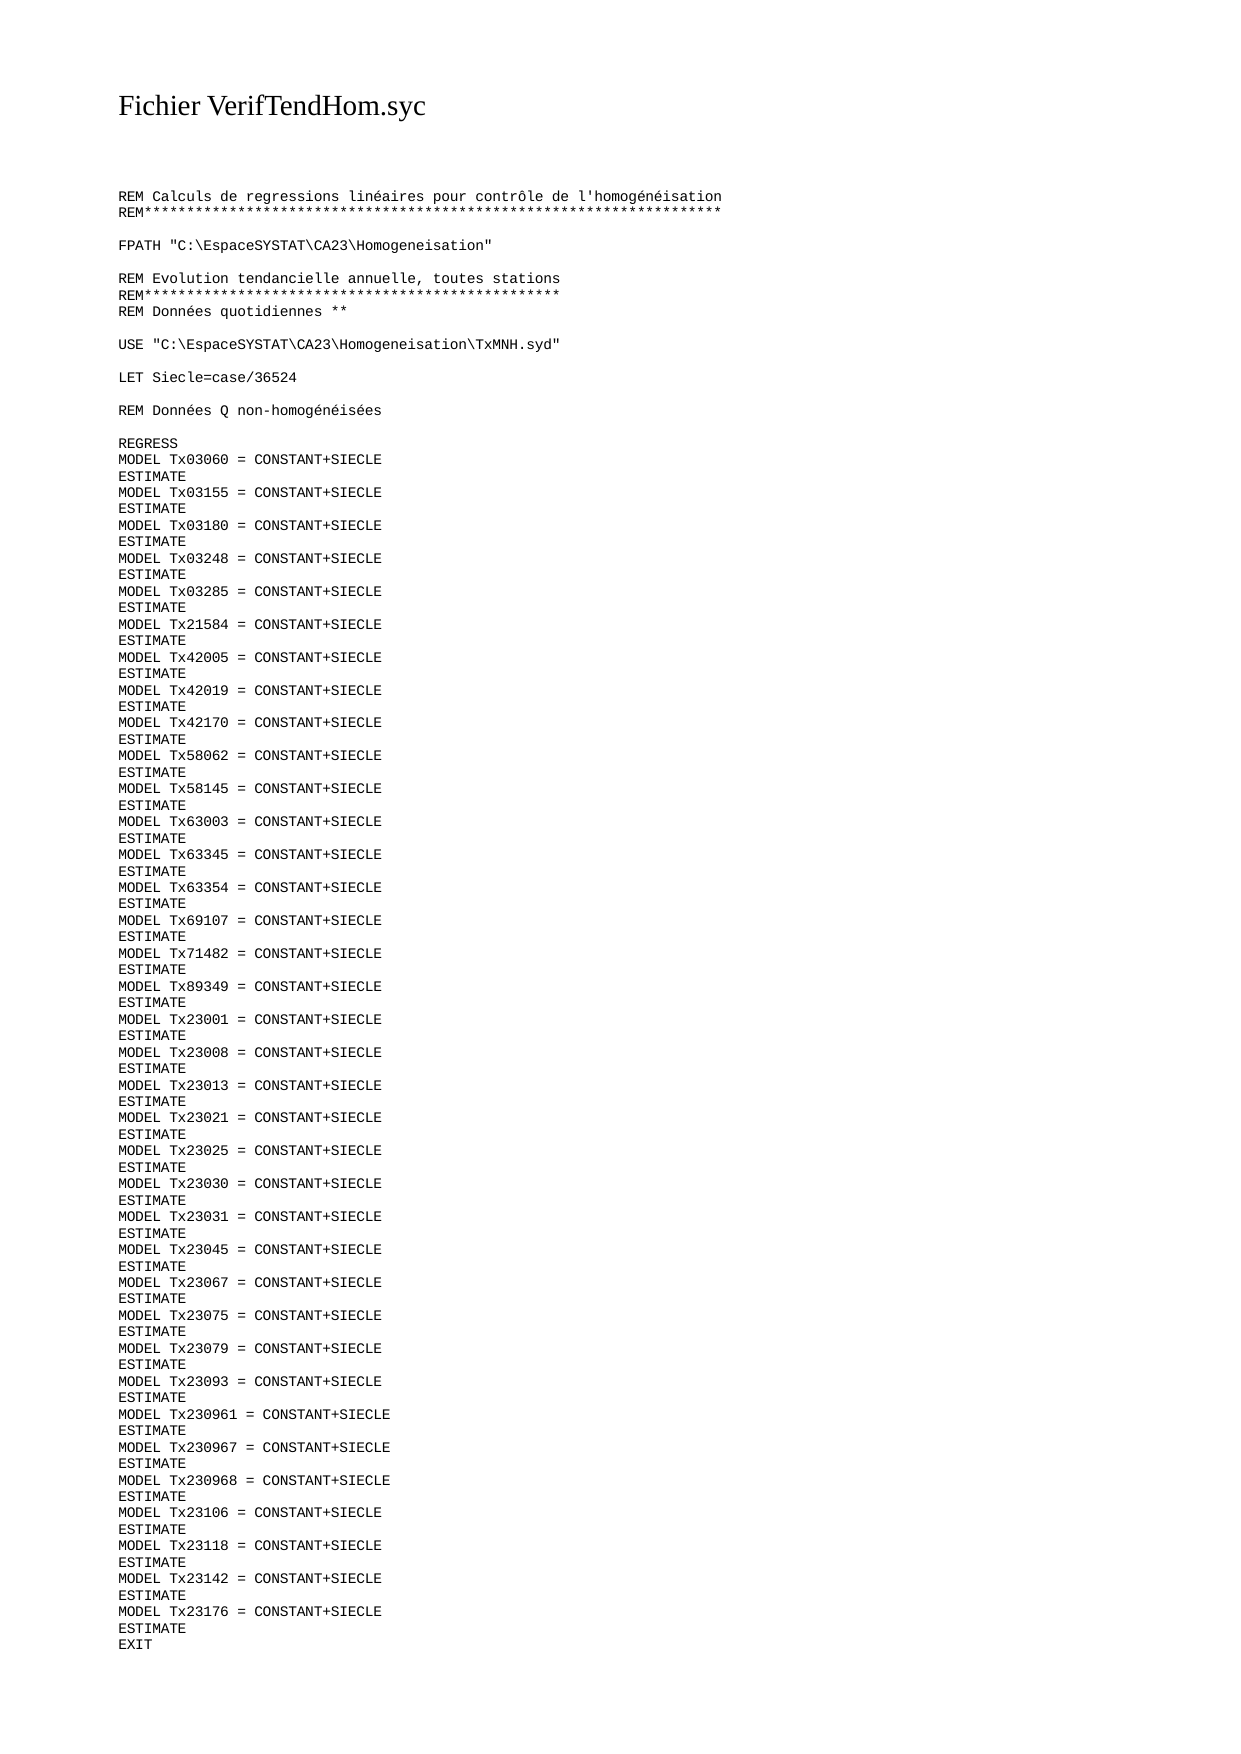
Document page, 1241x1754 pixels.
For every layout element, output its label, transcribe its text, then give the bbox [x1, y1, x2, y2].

text MODEL Tx42005 = CONSTANT+SIECLE [118, 650, 1122, 666]
text ESTIMATE [118, 765, 1122, 782]
text ESTIMATE [118, 1423, 1122, 1440]
text MODEL Tx23176 = CONSTANT+SIECLE [118, 1604, 1122, 1621]
text MODEL Tx23075 = CONSTANT+SIECLE [118, 1308, 1122, 1325]
text MODEL Tx23001 = CONSTANT+SIECLE [118, 1012, 1122, 1028]
text REM************************************************* [118, 288, 1122, 304]
text MODEL Tx23031 = CONSTANT+SIECLE [118, 1209, 1122, 1226]
text ESTIMATE [118, 1160, 1122, 1177]
text ESTIMATE [118, 601, 1122, 617]
text ESTIMATE [118, 1127, 1122, 1144]
text MODEL Tx23118 = CONSTANT+SIECLE [118, 1539, 1122, 1555]
text MODEL Tx23025 = CONSTANT+SIECLE [118, 1144, 1122, 1160]
text ESTIMATE [118, 1555, 1122, 1572]
text ESTIMATE [118, 502, 1122, 518]
text ESTIMATE [118, 1325, 1122, 1341]
text ESTIMATE [118, 699, 1122, 716]
text ESTIMATE [118, 1193, 1122, 1209]
text ESTIMATE [118, 1226, 1122, 1242]
text MODEL Tx03155 = CONSTANT+SIECLE [118, 485, 1122, 502]
text REM Evolution tendancielle annuelle, toutes stations [118, 271, 1122, 288]
text Fichier VerifTendHom.syc [118, 88, 1122, 122]
text ESTIMATE [118, 1588, 1122, 1604]
text MODEL Tx23021 = CONSTANT+SIECLE [118, 1111, 1122, 1127]
text MODEL Tx23045 = CONSTANT+SIECLE [118, 1242, 1122, 1259]
text ESTIMATE [118, 535, 1122, 551]
text MODEL Tx63354 = CONSTANT+SIECLE [118, 880, 1122, 897]
text MODEL Tx23142 = CONSTANT+SIECLE [118, 1572, 1122, 1588]
text MODEL Tx23008 = CONSTANT+SIECLE [118, 1045, 1122, 1061]
text USE "C:\EspaceSYSTAT\CA23\Homogeneisation\TxMNH.syd" [118, 337, 1122, 354]
text ESTIMATE [118, 1358, 1122, 1374]
text MODEL Tx23013 = CONSTANT+SIECLE [118, 1078, 1122, 1094]
text ESTIMATE [118, 897, 1122, 913]
text MODEL Tx03060 = CONSTANT+SIECLE [118, 452, 1122, 469]
text MODEL Tx230967 = CONSTANT+SIECLE [118, 1440, 1122, 1456]
text MODEL Tx03180 = CONSTANT+SIECLE [118, 518, 1122, 535]
text ESTIMATE [118, 963, 1122, 979]
text MODEL Tx23067 = CONSTANT+SIECLE [118, 1275, 1122, 1292]
text ESTIMATE [118, 1061, 1122, 1078]
text MODEL Tx42170 = CONSTANT+SIECLE [118, 716, 1122, 732]
text MODEL Tx58145 = CONSTANT+SIECLE [118, 782, 1122, 798]
text EXIT [118, 1637, 1122, 1654]
text ESTIMATE [118, 930, 1122, 946]
text MODEL Tx23030 = CONSTANT+SIECLE [118, 1177, 1122, 1193]
text MODEL Tx63345 = CONSTANT+SIECLE [118, 847, 1122, 864]
text ESTIMATE [118, 798, 1122, 814]
text ESTIMATE [118, 732, 1122, 749]
text MODEL Tx230961 = CONSTANT+SIECLE [118, 1407, 1122, 1423]
text MODEL Tx03285 = CONSTANT+SIECLE [118, 584, 1122, 601]
text ESTIMATE [118, 996, 1122, 1012]
text ESTIMATE [118, 568, 1122, 584]
text MODEL Tx03248 = CONSTANT+SIECLE [118, 551, 1122, 568]
text ESTIMATE [118, 1259, 1122, 1275]
text MODEL Tx89349 = CONSTANT+SIECLE [118, 979, 1122, 996]
text REGRESS [118, 436, 1122, 452]
text MODEL Tx23079 = CONSTANT+SIECLE [118, 1341, 1122, 1358]
text ESTIMATE [118, 1621, 1122, 1637]
text ESTIMATE [118, 1489, 1122, 1506]
text MODEL Tx69107 = CONSTANT+SIECLE [118, 913, 1122, 930]
text MODEL Tx58062 = CONSTANT+SIECLE [118, 749, 1122, 765]
text ESTIMATE [118, 1292, 1122, 1308]
text ESTIMATE [118, 1456, 1122, 1473]
text ESTIMATE [118, 864, 1122, 880]
text MODEL Tx23093 = CONSTANT+SIECLE [118, 1374, 1122, 1391]
text ESTIMATE [118, 1391, 1122, 1407]
text MODEL Tx21584 = CONSTANT+SIECLE [118, 617, 1122, 633]
text ESTIMATE [118, 469, 1122, 485]
text ESTIMATE [118, 1028, 1122, 1045]
text REM Données quotidiennes ** [118, 304, 1122, 321]
text REM******************************************************************** [118, 206, 1122, 222]
text ESTIMATE [118, 831, 1122, 847]
text MODEL Tx230968 = CONSTANT+SIECLE [118, 1473, 1122, 1489]
text MODEL Tx42019 = CONSTANT+SIECLE [118, 683, 1122, 699]
text LET Siecle=case/36524 [118, 370, 1122, 387]
text REM Données Q non-homogénéisées [118, 403, 1122, 419]
text ESTIMATE [118, 1522, 1122, 1539]
text FPATH "C:\EspaceSYSTAT\CA23\Homogeneisation" [118, 238, 1122, 255]
text MODEL Tx23106 = CONSTANT+SIECLE [118, 1506, 1122, 1522]
text MODEL Tx71482 = CONSTANT+SIECLE [118, 946, 1122, 963]
text REM Calculs de regressions linéaires pour contrôle de l'homogénéisation [118, 189, 1122, 206]
text ESTIMATE [118, 633, 1122, 650]
text MODEL Tx63003 = CONSTANT+SIECLE [118, 814, 1122, 831]
text ESTIMATE [118, 666, 1122, 683]
text ESTIMATE [118, 1094, 1122, 1111]
